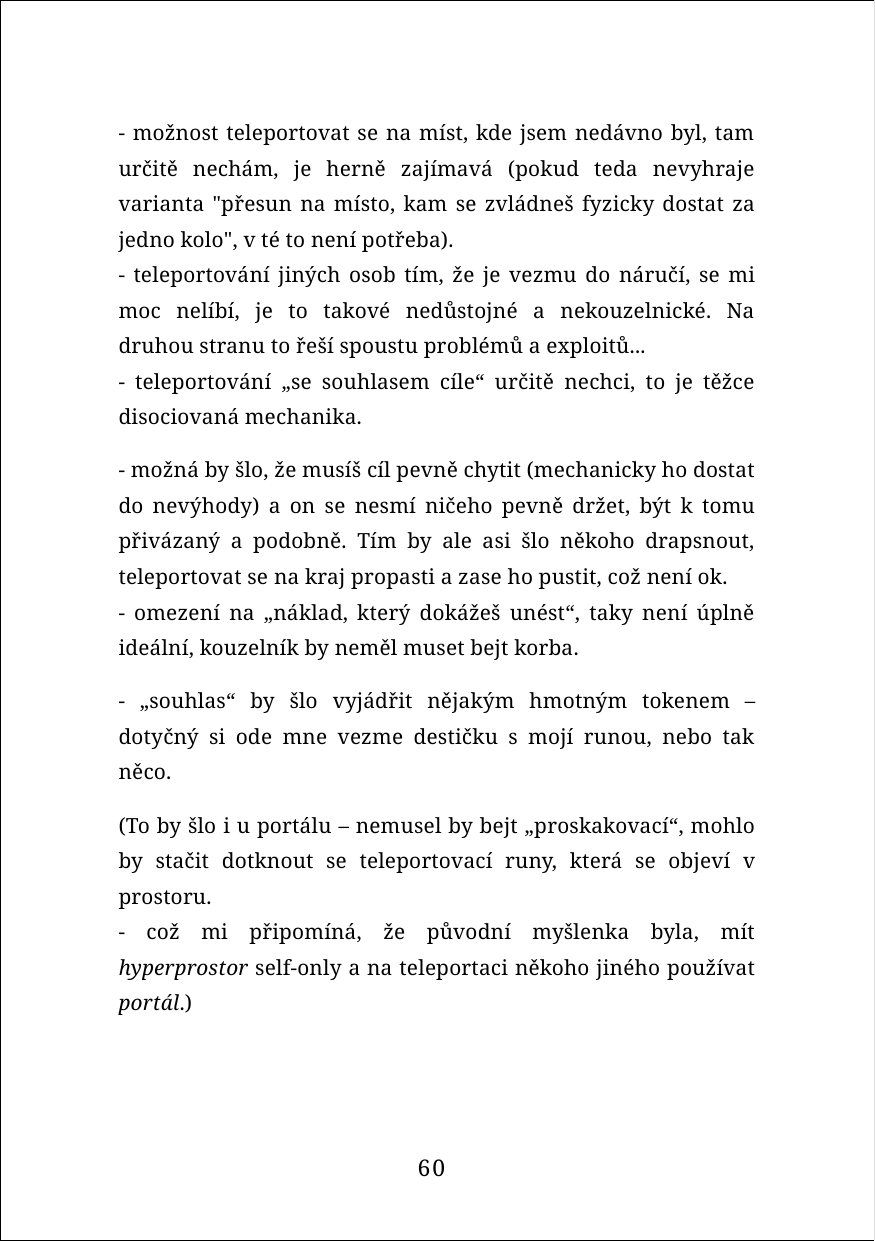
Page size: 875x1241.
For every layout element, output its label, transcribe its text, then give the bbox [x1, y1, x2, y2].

text - možná by šlo, že musíš cíl pevně chytit (mechanicky ho dostat do nevýhody) a on se nesmí ničeho pevně držet, být k tomu přivázaný a podobně. Tím by ale asi šlo někoho drapsnout, teleportovat se na kraj propasti a zase ho pustit, což není ok. - omezení na „náklad, který dokážeš unést“, taky není úplně ideální, kouzelník by neměl muset bejt korba. [118, 456, 756, 662]
text - možnost teleportovat se na míst, kde jsem nedávno byl, tam určitě nechám, je herně zajímavá (pokud teda nevyhraje varianta "přesun na místo, kam se zvládneš fyzicky dostat za jedno kolo", v té to není potřeba). - teleportování jiných osob tím, že je vezmu do náručí, se mi moc nelíbí, je to takové nedůstojné a nekouzelnické. Na druhou stranu to řeší spoustu problémů a exploitů... - teleportování „se souhlasem cíle“ určitě nechci, to je těžce disociovaná mechanika. [118, 118, 756, 431]
text - „souhlas“ by šlo vyjádřit nějakým hmotným tokenem – dotyčný si ode mne vezme destičku s mojí runou, nebo tak něco. [118, 686, 756, 786]
text (To by šlo i u portálu – nemusel by bejt „proskakovací“, mohlo by stačit dotknout se teleportovací runy, která se objeví v prostoru. - což mi připomíná, že původní myšlenka byla, mít hyperprostor self-only a na teleportaci někoho jiného používat portál.) [118, 811, 756, 1017]
